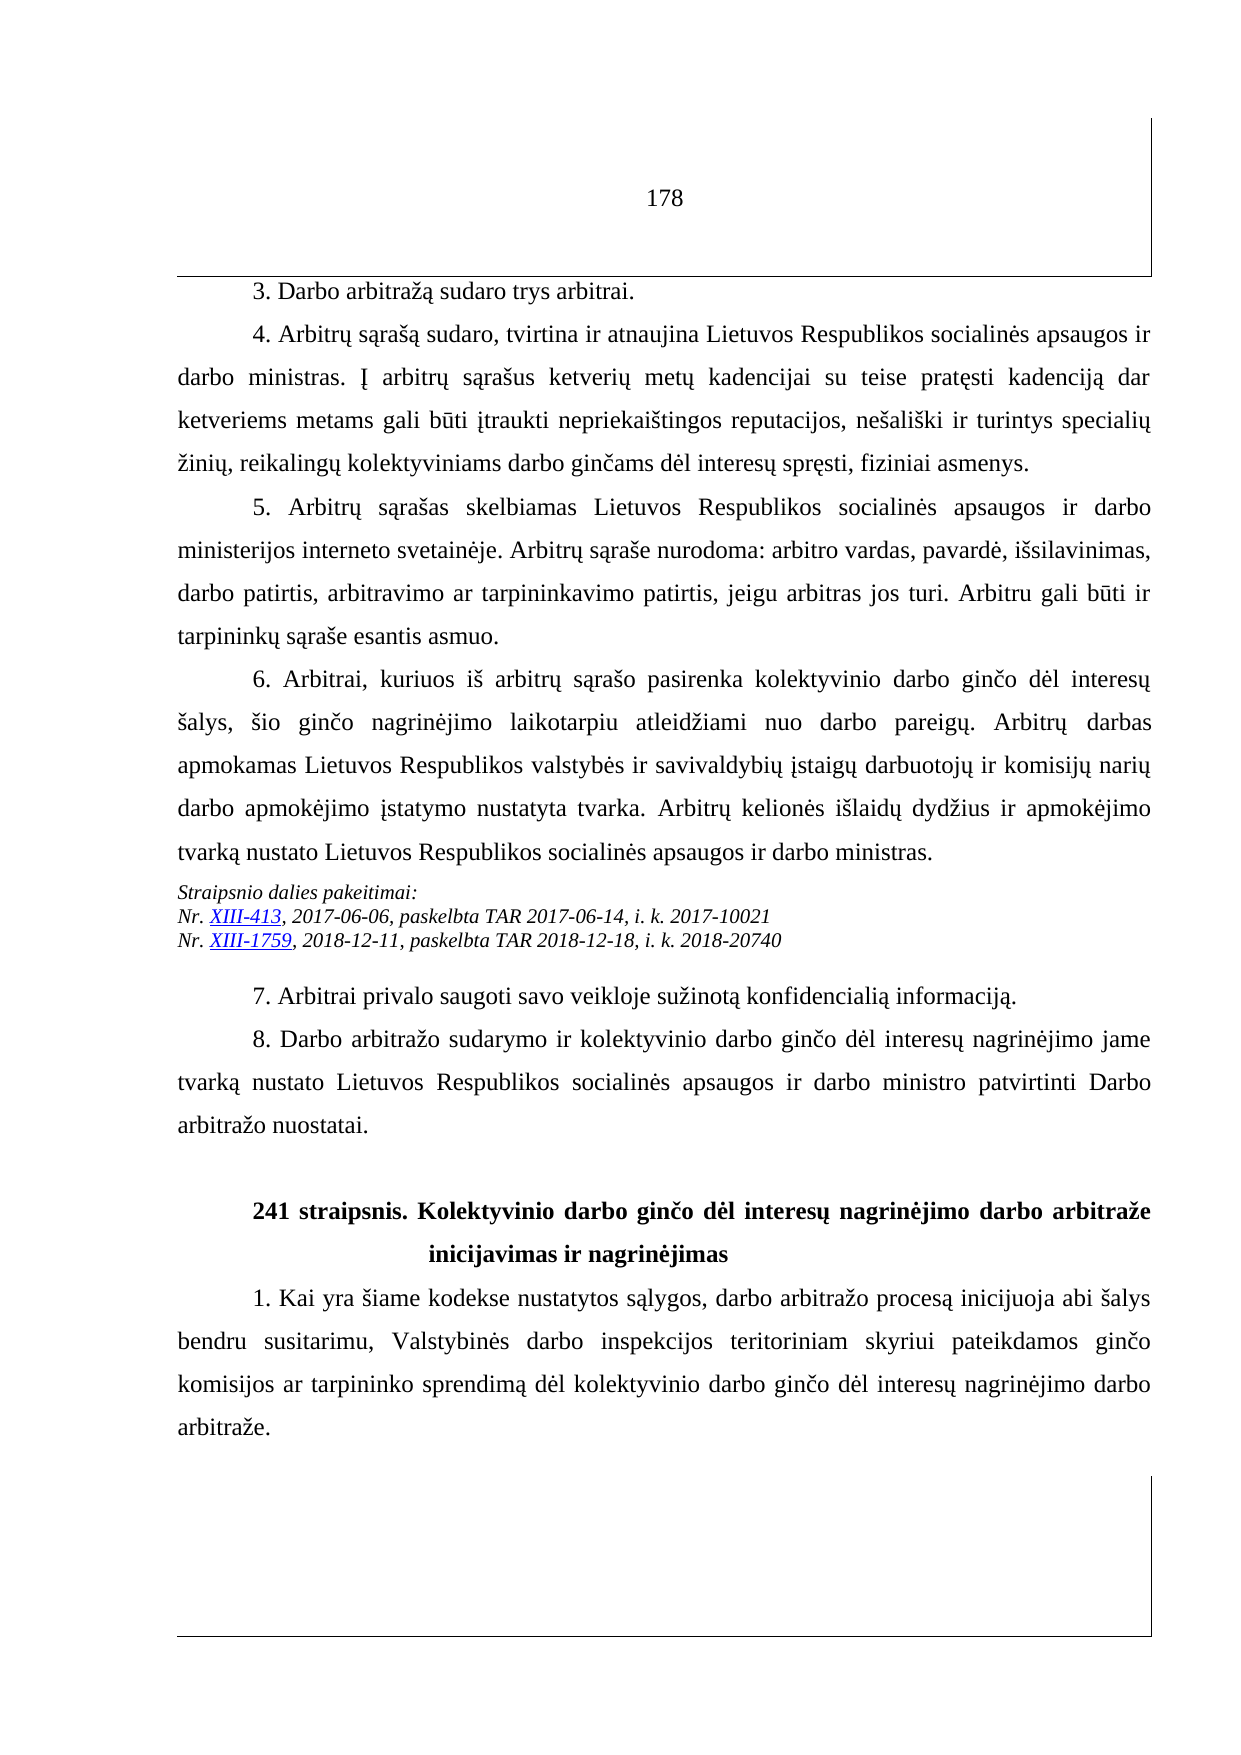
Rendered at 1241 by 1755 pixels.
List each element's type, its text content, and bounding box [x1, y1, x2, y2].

text Nr. XIII-413, 2017-06-06, paskelbta TAR 2017-06-14, i. k. 2017-10021 [177, 904, 1152, 928]
text 3. Darbo arbitražą sudaro trys arbitrai. [177, 276, 1152, 305]
text 5. Arbitrų sąrašas skelbiamas Lietuvos Respublikos socialinės apsaugos ir darbo ministerijos interneto svetainėje. Arbitrų sąraše nurodoma: arbitro vardas, pavardė, išsilavinimas, darbo patirtis, arbitravimo ar tarpininkavimo patirtis, jeigu arbitras jos turi. Arbitru gali būti ir tarpininkų sąraše esantis asmuo. [177, 492, 1152, 650]
text 6. Arbitrai, kuriuos iš arbitrų sąrašo pasirenka kolektyvinio darbo ginčo dėl interesų šalys, šio ginčo nagrinėjimo laikotarpiu atleidžiami nuo darbo pareigų. Arbitrų darbas apmokamas Lietuvos Respublikos valstybės ir savivaldybių įstaigų darbuotojų ir komisijų narių darbo apmokėjimo įstatymo nustatyta tvarka. Arbitrų kelionės išlaidų dydžius ir apmokėjimo tvarką nustato Lietuvos Respublikos socialinės apsaugos ir darbo ministras. [177, 664, 1152, 865]
text 4. Arbitrų sąrašą sudaro, tvirtina ir atnaujina Lietuvos Respublikos socialinės apsaugos ir darbo ministras. Į arbitrų sąrašus ketverių metų kadencijai su teise pratęsti kadenciją dar ketveriems metams gali būti įtraukti nepriekaištingos reputacijos, nešališki ir turintys specialių žinių, reikalingų kolektyviniams darbo ginčams dėl interesų spręsti, fiziniai asmenys. [177, 319, 1152, 477]
text Straipsnio dalies pakeitimai: [177, 880, 1152, 904]
subtitle 241 straipsnis. Kolektyvinio darbo ginčo dėl interesų nagrinėjimo darbo arbitraže inicijavimas ir nagrinėjimas [252, 1196, 1152, 1268]
text 7. Arbitrai privalo saugoti savo veikloje sužinotą konfidencialią informaciją. [177, 981, 1152, 1009]
text 8. Darbo arbitražo sudarymo ir kolektyvinio darbo ginčo dėl interesų nagrinėjimo jame tvarką nustato Lietuvos Respublikos socialinės apsaugos ir darbo ministro patvirtinti Darbo arbitražo nuostatai. [177, 1024, 1152, 1139]
text Nr. XIII-1759, 2018-12-11, paskelbta TAR 2018-12-18, i. k. 2018-20740 [177, 928, 1152, 952]
text 1. Kai yra šiame kodekse nustatytos sąlygos, darbo arbitražo procesą inicijuoja abi šalys bendru susitarimu, Valstybinės darbo inspekcijos teritoriniam skyriui pateikdamos ginčo komisijos ar tarpininko sprendimą dėl kolektyvinio darbo ginčo dėl interesų nagrinėjimo darbo arbitraže. [177, 1283, 1152, 1441]
